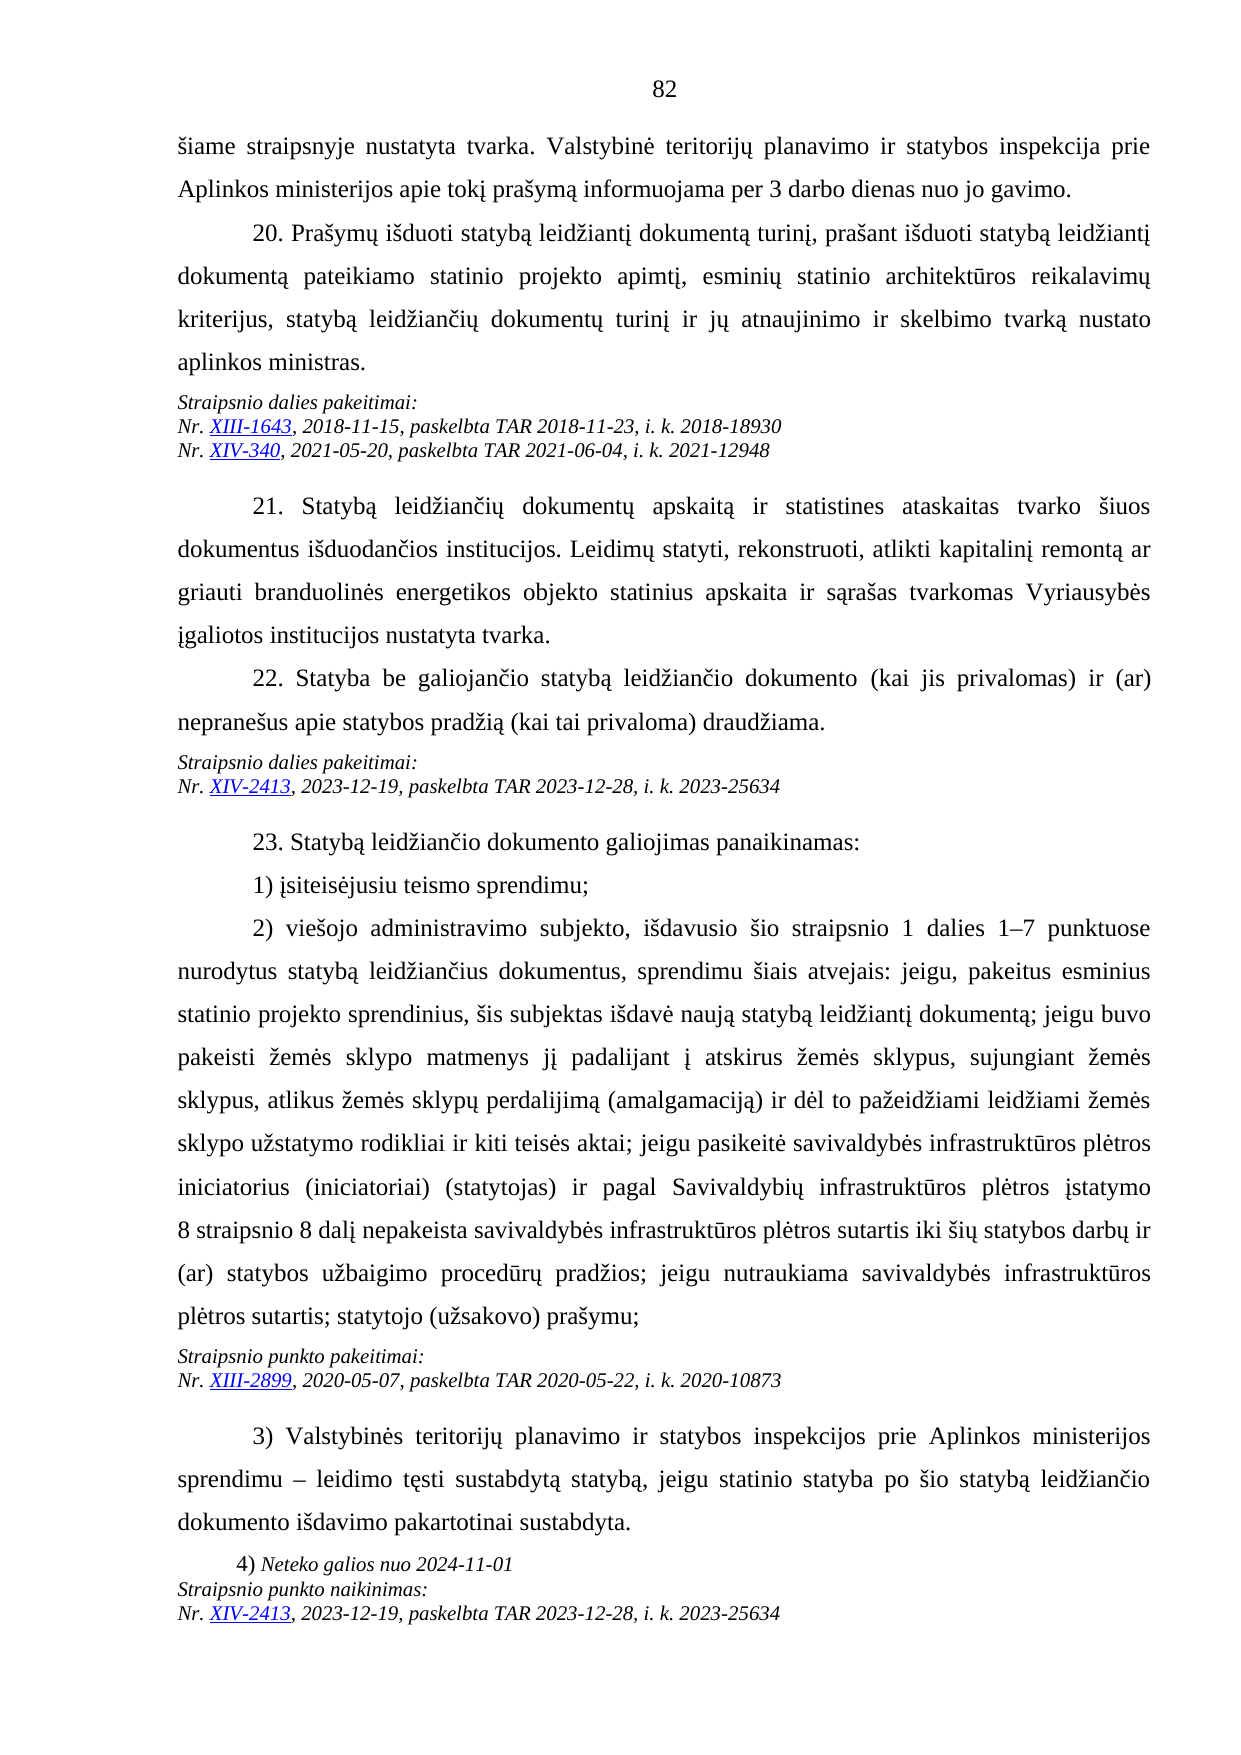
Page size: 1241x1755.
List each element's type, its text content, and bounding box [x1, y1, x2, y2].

text Straipsnio dalies pakeitimai: [177, 750, 1152, 774]
text 22. Statyba be galiojančio statybą leidžiančio dokumento (kai jis privalomas) ir (ar) nepranešus apie statybos pradžią (kai tai privaloma) draudžiama. [177, 663, 1152, 735]
text Straipsnio dalies pakeitimai: [177, 390, 1152, 414]
text Nr. XIII-2899, 2020-05-07, paskelbta TAR 2020-05-22, i. k. 2020-10873 [177, 1368, 1152, 1392]
text 2) viešojo administravimo subjekto, išdavusio šio straipsnio 1 dalies 1–7 punktuose nurodytus statybą leidžiančius dokumentus, sprendimu šiais atvejais: jeigu, pakeitus esminius statinio projekto sprendinius, šis subjektas išdavė naują statybą leidžiantį dokumentą; jeigu buvo pakeisti žemės sklypo matmenys jį padalijant į atskirus žemės sklypus, sujungiant žemės sklypus, atlikus žemės sklypų perdalijimą (amalgamaciją) ir dėl to pažeidžiami leidžiami žemės sklypo užstatymo rodikliai ir kiti teisės aktai; jeigu pasikeitė savivaldybės infrastruktūros plėtros iniciatorius (iniciatoriai) (statytojas) ir pagal Savivaldybių infrastruktūros plėtros įstatymo 8 straipsnio 8 dalį nepakeista savivaldybės infrastruktūros plėtros sutartis iki šių statybos darbų ir (ar) statybos užbaigimo procedūrų pradžios; jeigu nutraukiama savivaldybės infrastruktūros plėtros sutartis; statytojo (užsakovo) prašymu; [177, 913, 1152, 1330]
text 3) Valstybinės teritorijų planavimo ir statybos inspekcijos prie Aplinkos ministerijos sprendimu – leidimo tęsti sustabdytą statybą, jeigu statinio statyba po šio statybą leidžiančio dokumento išdavimo pakartotinai sustabdyta. [177, 1421, 1152, 1536]
text 1) įsiteisėjusiu teismo sprendimu; [177, 870, 1152, 898]
text 23. Statybą leidžiančio dokumento galiojimas panaikinamas: [177, 827, 1152, 855]
text Nr. XIV-2413, 2023-12-19, paskelbta TAR 2023-12-28, i. k. 2023-25634 [177, 1601, 1152, 1625]
text 20. Prašymų išduoti statybą leidžiantį dokumentą turinį, prašant išduoti statybą leidžiantį dokumentą pateikiamo statinio projekto apimtį, esminių statinio architektūros reikalavimų kriterijus, statybą leidžiančių dokumentų turinį ir jų atnaujinimo ir skelbimo tvarką nustato aplinkos ministras. [177, 218, 1152, 376]
text šiame straipsnyje nustatyta tvarka. Valstybinė teritorijų planavimo ir statybos inspekcija prie Aplinkos ministerijos apie tokį prašymą informuojama per 3 darbo dienas nuo jo gavimo. [177, 131, 1152, 203]
text 21. Statybą leidžiančių dokumentų apskaitą ir statistines ataskaitas tvarko šiuos dokumentus išduodančios institucijos. Leidimų statyti, rekonstruoti, atlikti kapitalinį remontą ar griauti branduolinės energetikos objekto statinius apskaita ir sąrašas tvarkomas Vyriausybės įgaliotos institucijos nustatyta tvarka. [177, 491, 1152, 649]
text Straipsnio punkto naikinimas: [177, 1577, 1152, 1601]
text Nr. XIII-1643, 2018-11-15, paskelbta TAR 2018-11-23, i. k. 2018-18930 [177, 414, 1152, 438]
text Nr. XIV-2413, 2023-12-19, paskelbta TAR 2023-12-28, i. k. 2023-25634 [177, 774, 1152, 798]
text 4) Neteko galios nuo 2024-11-01 [177, 1550, 1152, 1577]
text Straipsnio punkto pakeitimai: [177, 1344, 1152, 1368]
text Nr. XIV-340, 2021-05-20, paskelbta TAR 2021-06-04, i. k. 2021-12948 [177, 438, 1152, 462]
